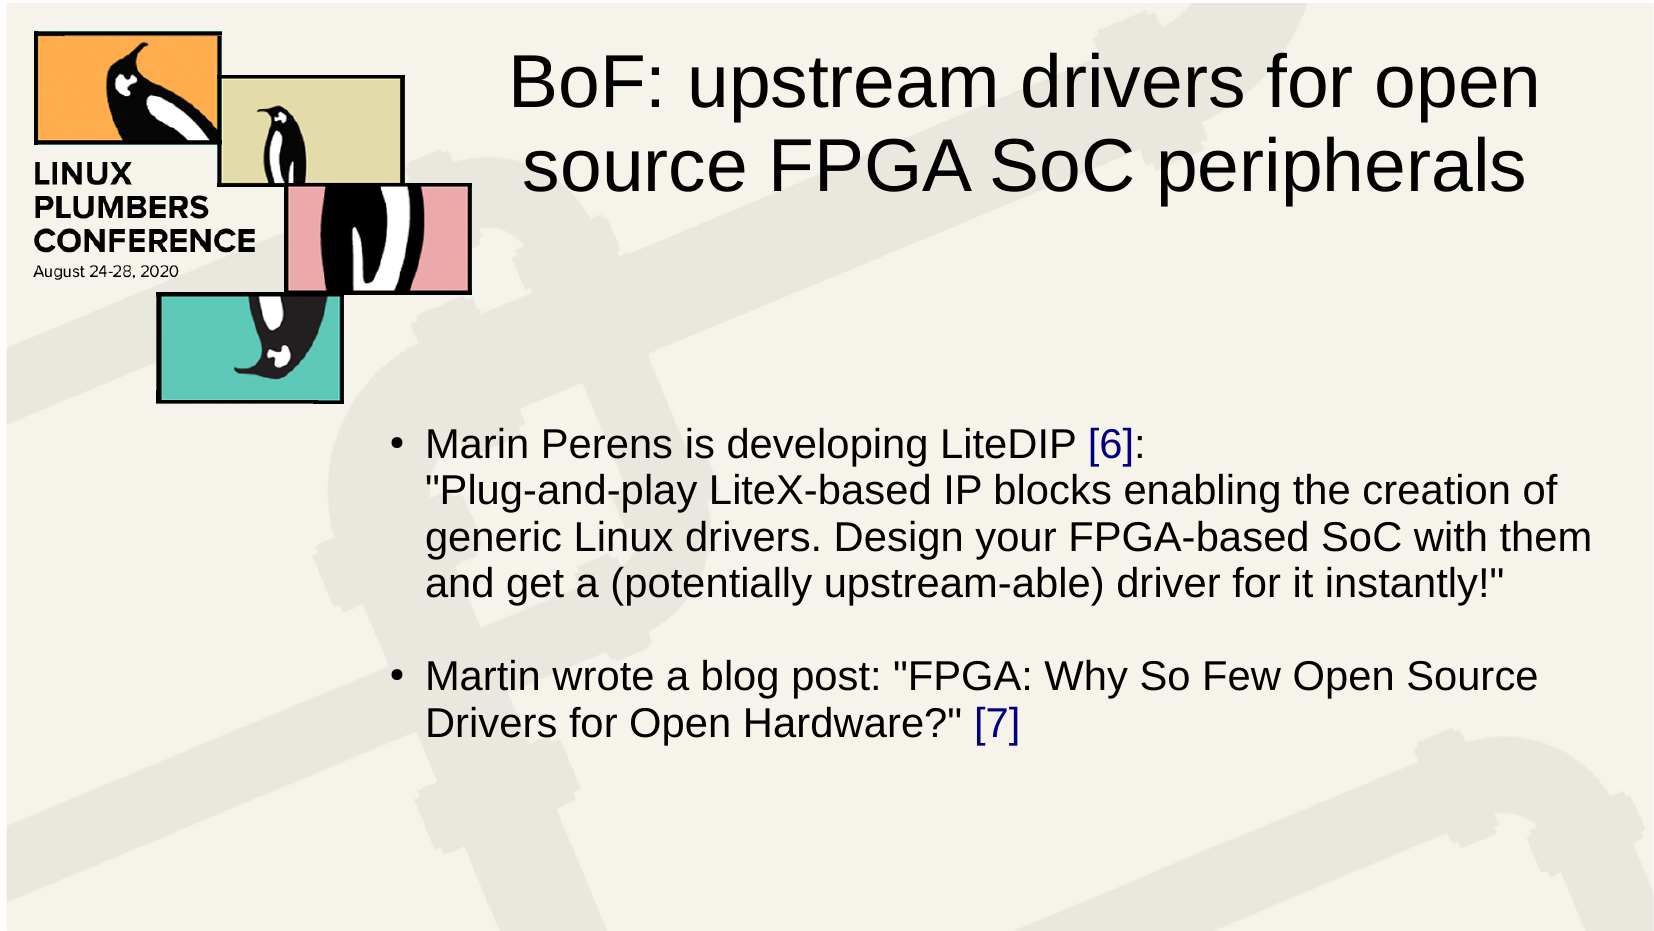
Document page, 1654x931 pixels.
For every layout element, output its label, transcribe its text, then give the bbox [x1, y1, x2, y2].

title BoF: upstream drivers for open source FPGA SoC peripherals [480, 37, 1571, 210]
picture [6, 3, 1654, 931]
subtitle Marin Perens is developing LiteDIP [6]: "Plug-and-play LiteX-based IP blocks enabling the creation of generic Linux drivers. Design your FPGA-based SoC with them and get a (potentially upstream-able) driver for it instantly!" Martin wrote a blog post: "FPGA: Why So Few Open Source Drivers for Open Hardware?" [7] [389, 311, 1601, 810]
